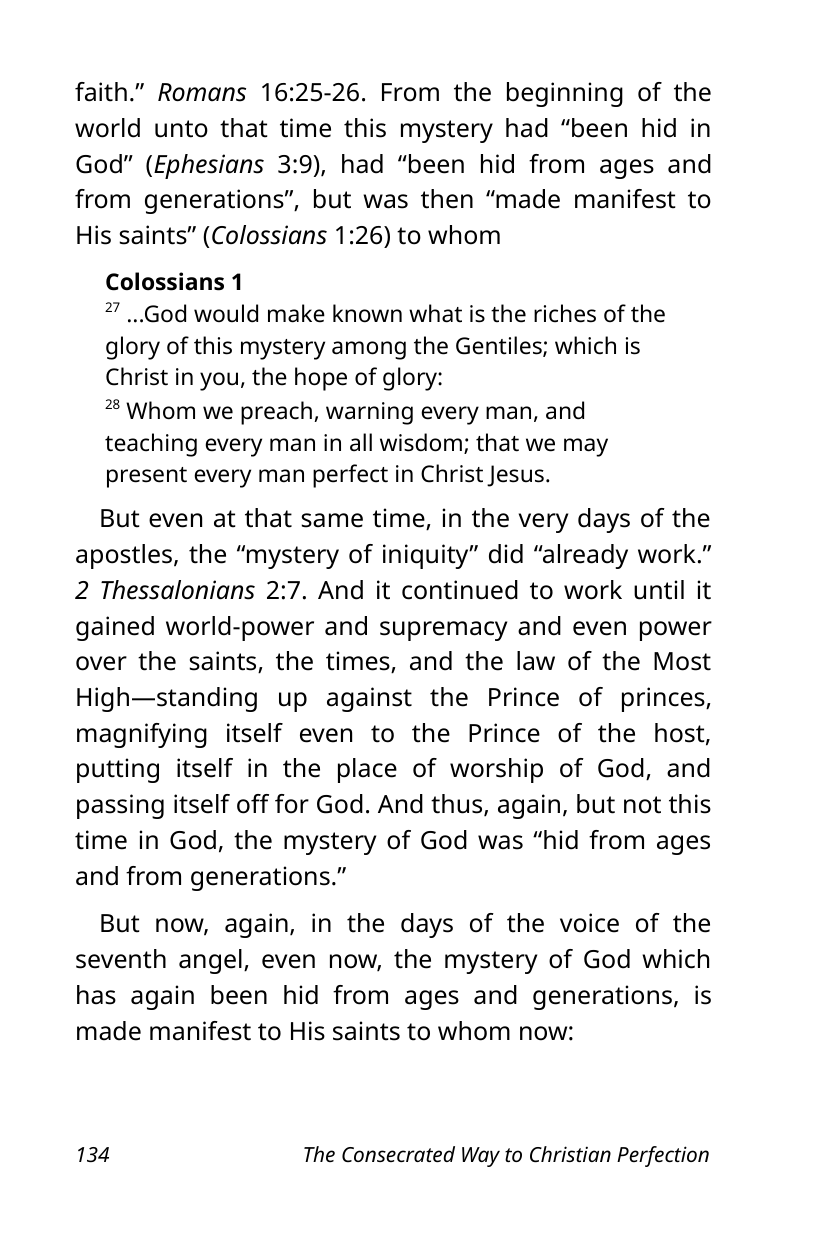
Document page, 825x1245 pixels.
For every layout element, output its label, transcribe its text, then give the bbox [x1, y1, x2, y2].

text 28 Whom we preach, warning every man, and teaching every man in all wisdom; that we may present every man perfect in Christ Jesus. [105, 395, 682, 489]
text But now, again, in the days of the voice of the seventh angel, even now, the mystery of God which has again been hid from ages and generations, is made manifest to His saints to whom now: [75, 906, 712, 1047]
text 27 ...God would make known what is the riches of the glory of this mystery among the Gentiles; which is Christ in you, the hope of glory: [105, 298, 682, 392]
text faith.” Romans 16:25-26. From the beginning of the world unto that time this mystery had “been hid in God” (Ephesians 3:9), had “been hid from ages and from generations”, but was then “made manifest to His saints” (Colossians 1:26) to whom [75, 75, 712, 252]
text But even at that same time, in the very days of the apostles, the “mystery of iniquity” did “already work.” 2 Thessalonians 2:7. And it continued to work until it gained world-power and supremacy and even power over the saints, the times, and the law of the Most High—standing up against the Prince of princes, magnifying itself even to the Prince of the host, putting itself in the place of worship of God, and passing itself off for God. And thus, again, but not this time in God, the mystery of God was “hid from ages and from generations.” [75, 501, 712, 892]
text Colossians 1 [105, 266, 712, 297]
